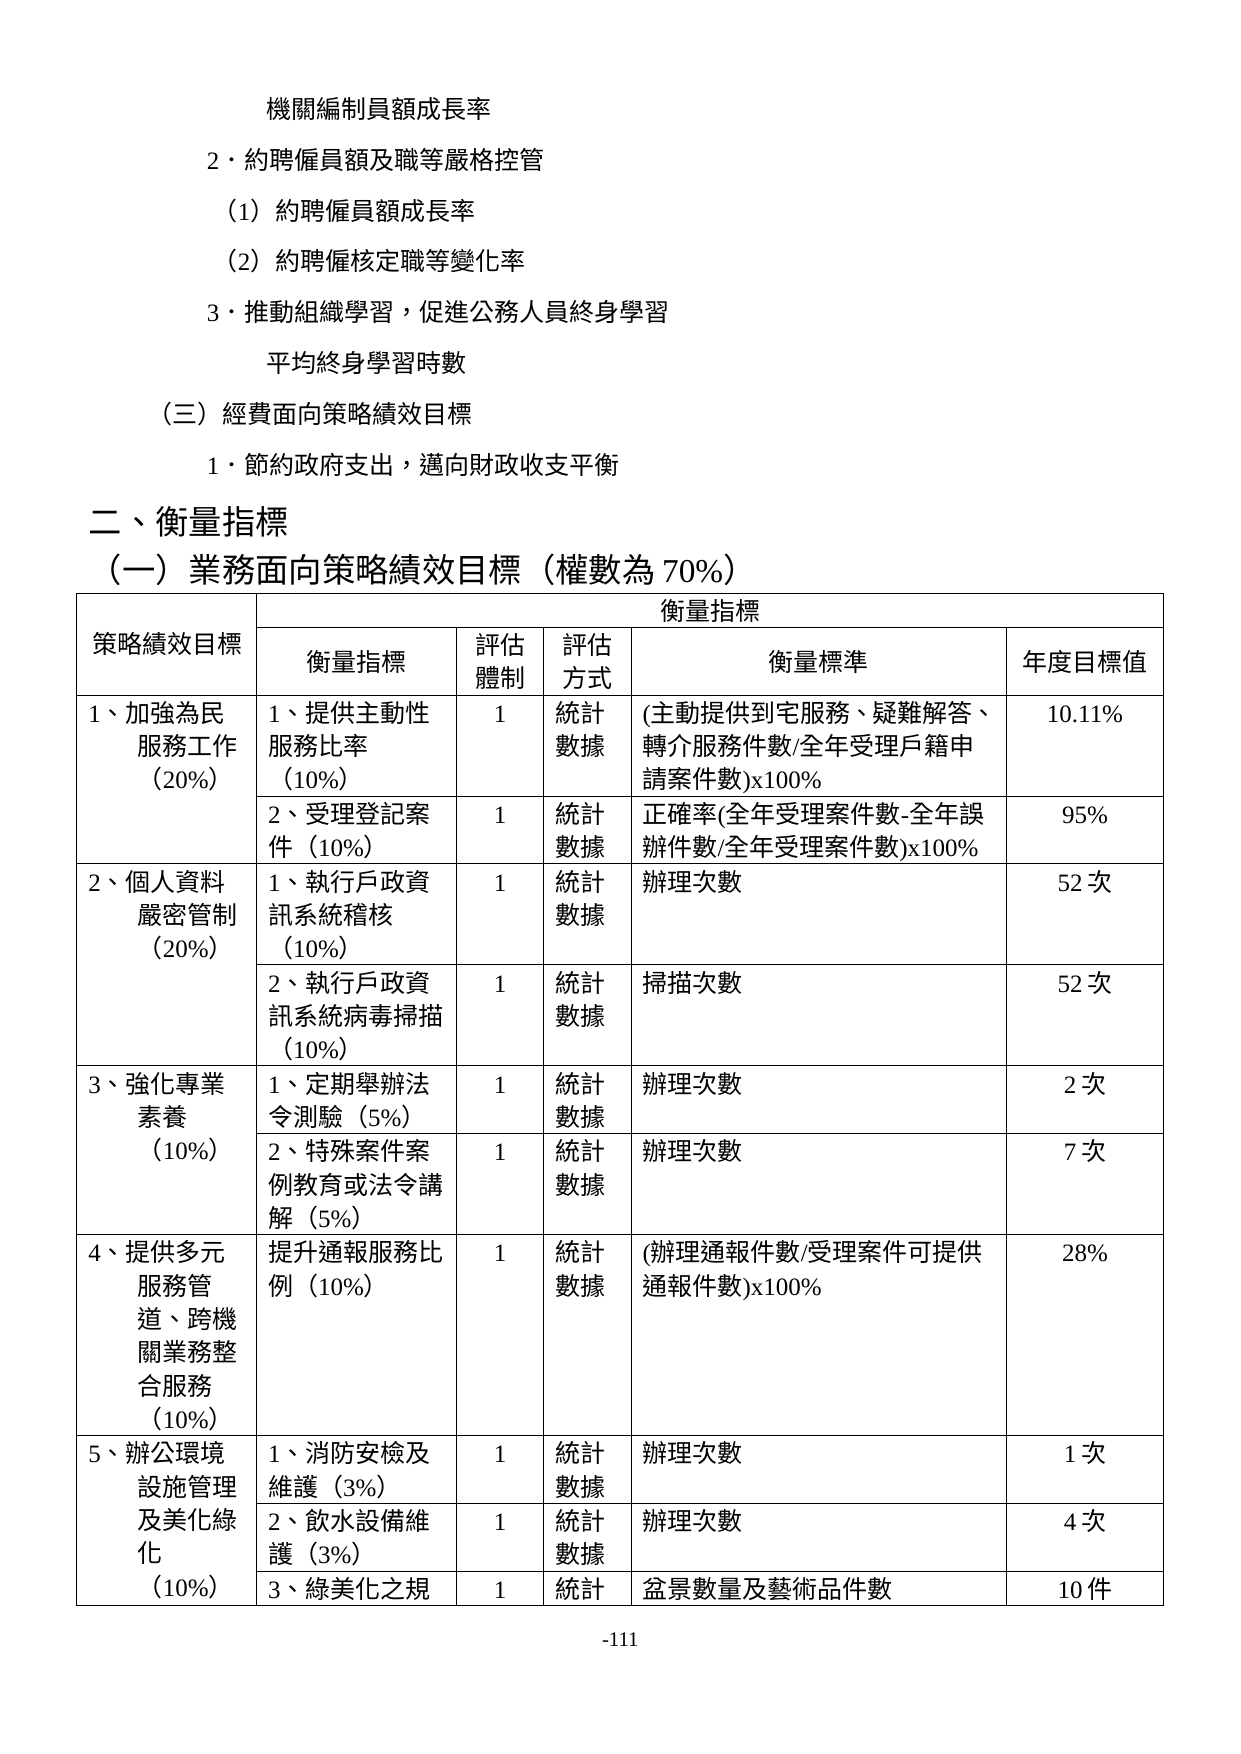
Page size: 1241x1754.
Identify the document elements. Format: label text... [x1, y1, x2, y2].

table_cell 2、執行戶政資訊系統病毒掃描（10%） [257, 965, 456, 1065]
table_cell 正確率(全年受理案件數-全年誤辦件數/全年受理案件數)x100% [632, 797, 1006, 863]
table_cell 1、執行戶政資訊系統稽核（10%） [257, 864, 456, 964]
table_cell 1 [457, 1572, 543, 1605]
table_cell 強化專業素養（10%） [77, 1066, 256, 1234]
table_cell 1 [457, 965, 543, 1065]
table_header 衡量指標 [257, 594, 1163, 627]
table_cell 52次 [1007, 864, 1163, 964]
table_cell 2次 [1007, 1066, 1163, 1133]
table_cell 1、消防安檢及維護（3%） [257, 1436, 456, 1503]
table_cell 評估方式 [544, 628, 631, 694]
text 二、衡量指標 [88, 496, 1152, 544]
table_cell 1 [457, 1134, 543, 1234]
text （一）業務面向策略績效目標（權數為70%） [88, 544, 1152, 592]
list 約聘僱員額及職等嚴格控管 [207, 140, 1152, 176]
table_cell 統計數據 [544, 696, 631, 796]
table_cell 辦理次數 [632, 1436, 1006, 1503]
table_cell 1 [457, 1436, 543, 1503]
table_cell 統計數據 [544, 1504, 631, 1571]
table_cell 統計數據 [544, 1436, 631, 1503]
table_cell 1次 [1007, 1436, 1163, 1503]
list 約聘僱員額成長率 [213, 191, 1152, 227]
table_cell 統計數據 [544, 1066, 631, 1133]
table_cell (辦理通報件數/受理案件可提供通報件數)x100% [632, 1235, 1006, 1435]
table_cell 1 [457, 797, 543, 863]
table_cell 28% [1007, 1235, 1163, 1435]
table_cell 2、受理登記案件（10%） [257, 797, 456, 863]
list 約聘僱核定職等變化率 [213, 242, 1152, 278]
table_cell 1、提供主動性服務比率（10%） [257, 696, 456, 796]
table_cell 提供多元服務管道、跨機關業務整合服務（10%） [77, 1235, 256, 1435]
table_cell 辦公環境設施管理及美化綠化（10%） [77, 1436, 256, 1605]
table_cell 提升通報服務比例（10%） [257, 1235, 456, 1435]
table_cell 盆景數量及藝術品件數 [632, 1572, 1006, 1605]
list 推動組織學習，促進公務人員終身學習 [207, 293, 1152, 329]
table_cell 1、定期舉辦法令測驗（5%） [257, 1066, 456, 1133]
table_cell 加強為民服務工作（20%） [77, 696, 256, 863]
table_cell 辦理次數 [632, 1134, 1006, 1234]
table_cell 1 [457, 864, 543, 964]
table_cell 統計數據 [544, 1235, 631, 1435]
table_cell 1 [457, 1504, 543, 1571]
table_cell 個人資料嚴密管制（20%） [77, 864, 256, 1065]
table_cell 52次 [1007, 965, 1163, 1065]
table_cell 辦理次數 [632, 864, 1006, 964]
table_cell 7次 [1007, 1134, 1163, 1234]
table_cell 評估體制 [457, 628, 543, 694]
table_cell 4次 [1007, 1504, 1163, 1571]
table_cell 1 [457, 1066, 543, 1133]
table_cell 統計數據 [544, 864, 631, 964]
table_cell 95% [1007, 797, 1163, 863]
table_cell 統計數據 [544, 797, 631, 863]
table_cell 衡量指標 [257, 628, 456, 694]
table_cell 辦理次數 [632, 1504, 1006, 1571]
table_cell 統計 [544, 1572, 631, 1605]
table_cell 1 [457, 1235, 543, 1435]
table_cell 年度目標值 [1007, 628, 1163, 694]
table_cell 統計數據 [544, 965, 631, 1065]
table_cell 統計數據 [544, 1134, 631, 1234]
table_cell 10.11% [1007, 696, 1163, 796]
table_cell 10件 [1007, 1572, 1163, 1605]
table_cell 掃描次數 [632, 965, 1006, 1065]
table_cell 1 [457, 696, 543, 796]
table_cell 2、特殊案件案例教育或法令講解（5%） [257, 1134, 456, 1234]
text 機關編制員額成長率 [266, 89, 1152, 126]
table_cell 2、飲水設備維護（3%） [257, 1504, 456, 1571]
table_cell 3、綠美化之規 [257, 1572, 456, 1605]
table_header 策略績效目標 [77, 594, 256, 694]
list 節約政府支出，邁向財政收支平衡 [207, 445, 1152, 481]
table_cell (主動提供到宅服務、疑難解答、轉介服務件數/全年受理戶籍申請案件數)x100% [632, 696, 1006, 796]
table_cell 辦理次數 [632, 1066, 1006, 1133]
table_cell 衡量標準 [632, 628, 1006, 694]
text （三）經費面向策略績效目標 [148, 394, 1152, 431]
text 平均終身學習時數 [266, 343, 1152, 380]
